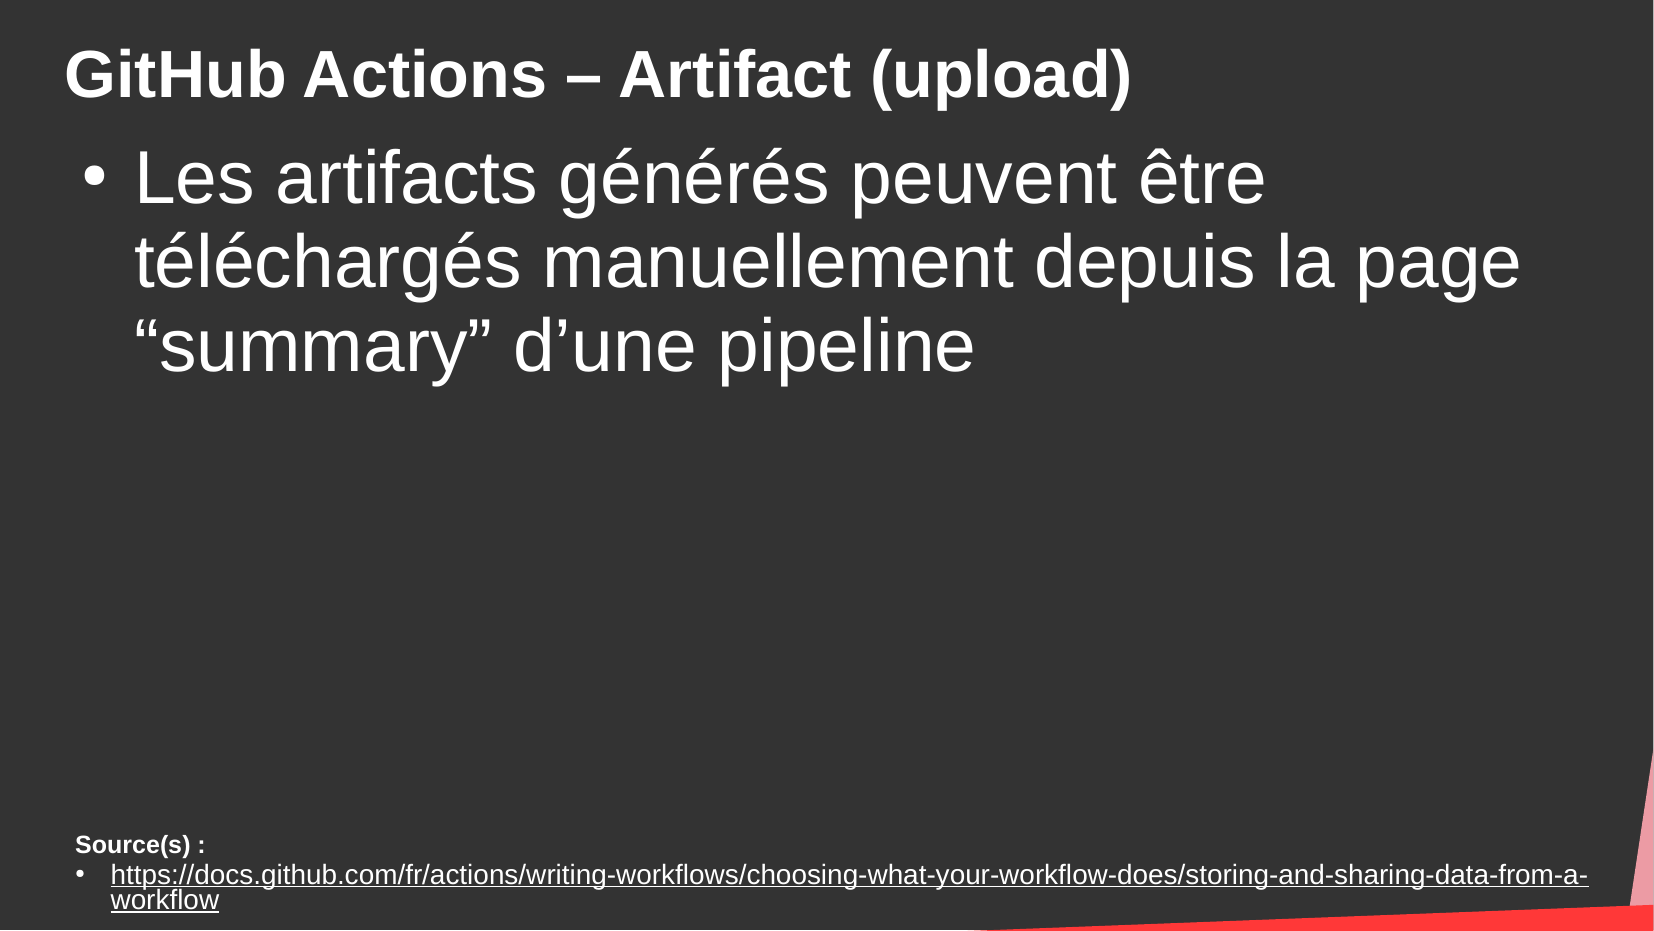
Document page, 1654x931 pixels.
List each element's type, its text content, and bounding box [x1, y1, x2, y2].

text_box Source(s) : https://docs.github.com/fr/actions/writing-workflows/choosing-what-your-workflow-does/storing-and-sharing-data-from-a-workflow [60, 791, 1607, 898]
text_box [967, 744, 1654, 931]
list Les artifacts générés peuvent être téléchargés manuellement depuis la page “summary” d’une pipeline [63, 135, 1542, 756]
title GitHub Actions – Artifact (upload) [64, 37, 1471, 113]
